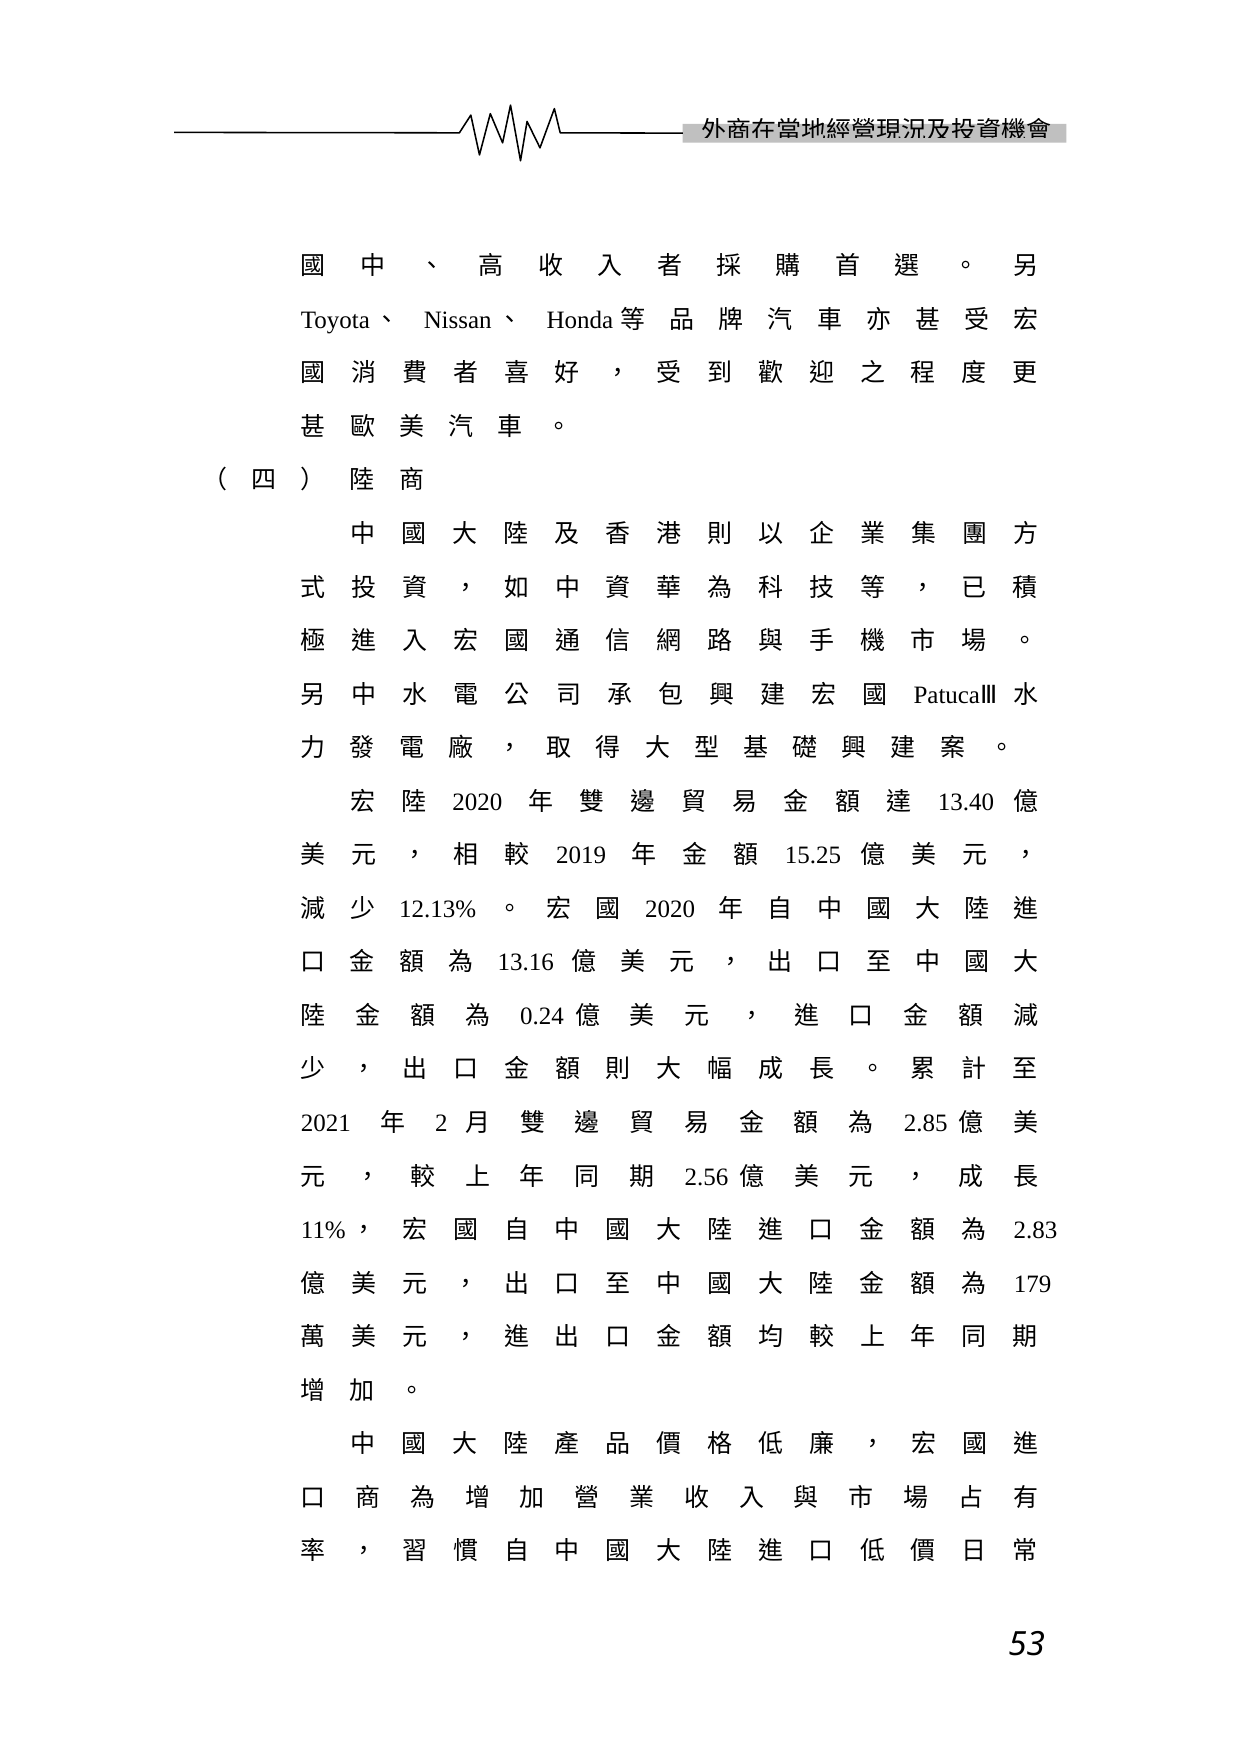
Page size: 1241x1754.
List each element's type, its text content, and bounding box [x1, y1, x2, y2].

text 中國大陸及香港則以企業集團方式投資，如中資華為科技等，已積極進入宏國通信網路與手機市場。另中水電公司承包興建宏國PatucaⅢ水力發電廠，取得大型基礎興建案。 [276, 505, 1063, 773]
text 中國大陸產品價格低廉，宏國進口商為增加營業收入與市場占有率，習慣自中國大陸進口低價日常 [276, 1415, 1063, 1576]
text （四）陸商 [202, 451, 1063, 505]
text 宏陸2020年雙邊貿易金額達13.40億美元，相較2019年金額15.25億美元，減少12.13%。宏國2020年自中國大陸進口金額為13.16億美元，出口至中國大陸金額為0.24億美元，進口金額減少，出口金額則大幅成長。累計至2021年2月雙邊貿易金額為2.85億美元，較上年同期2.56億美元，成長11%，宏國自中國大陸進口金額為2.83億美元，出口至中國大陸金額為179萬美元，進出口金額均較上年同期增加。 [276, 773, 1063, 1415]
text 國中、高收入者採購首選。另Toyota、Nissan、Honda等品牌汽車亦甚受宏國消費者喜好，受到歡迎之程度更甚歐美汽車。 [276, 237, 1063, 451]
